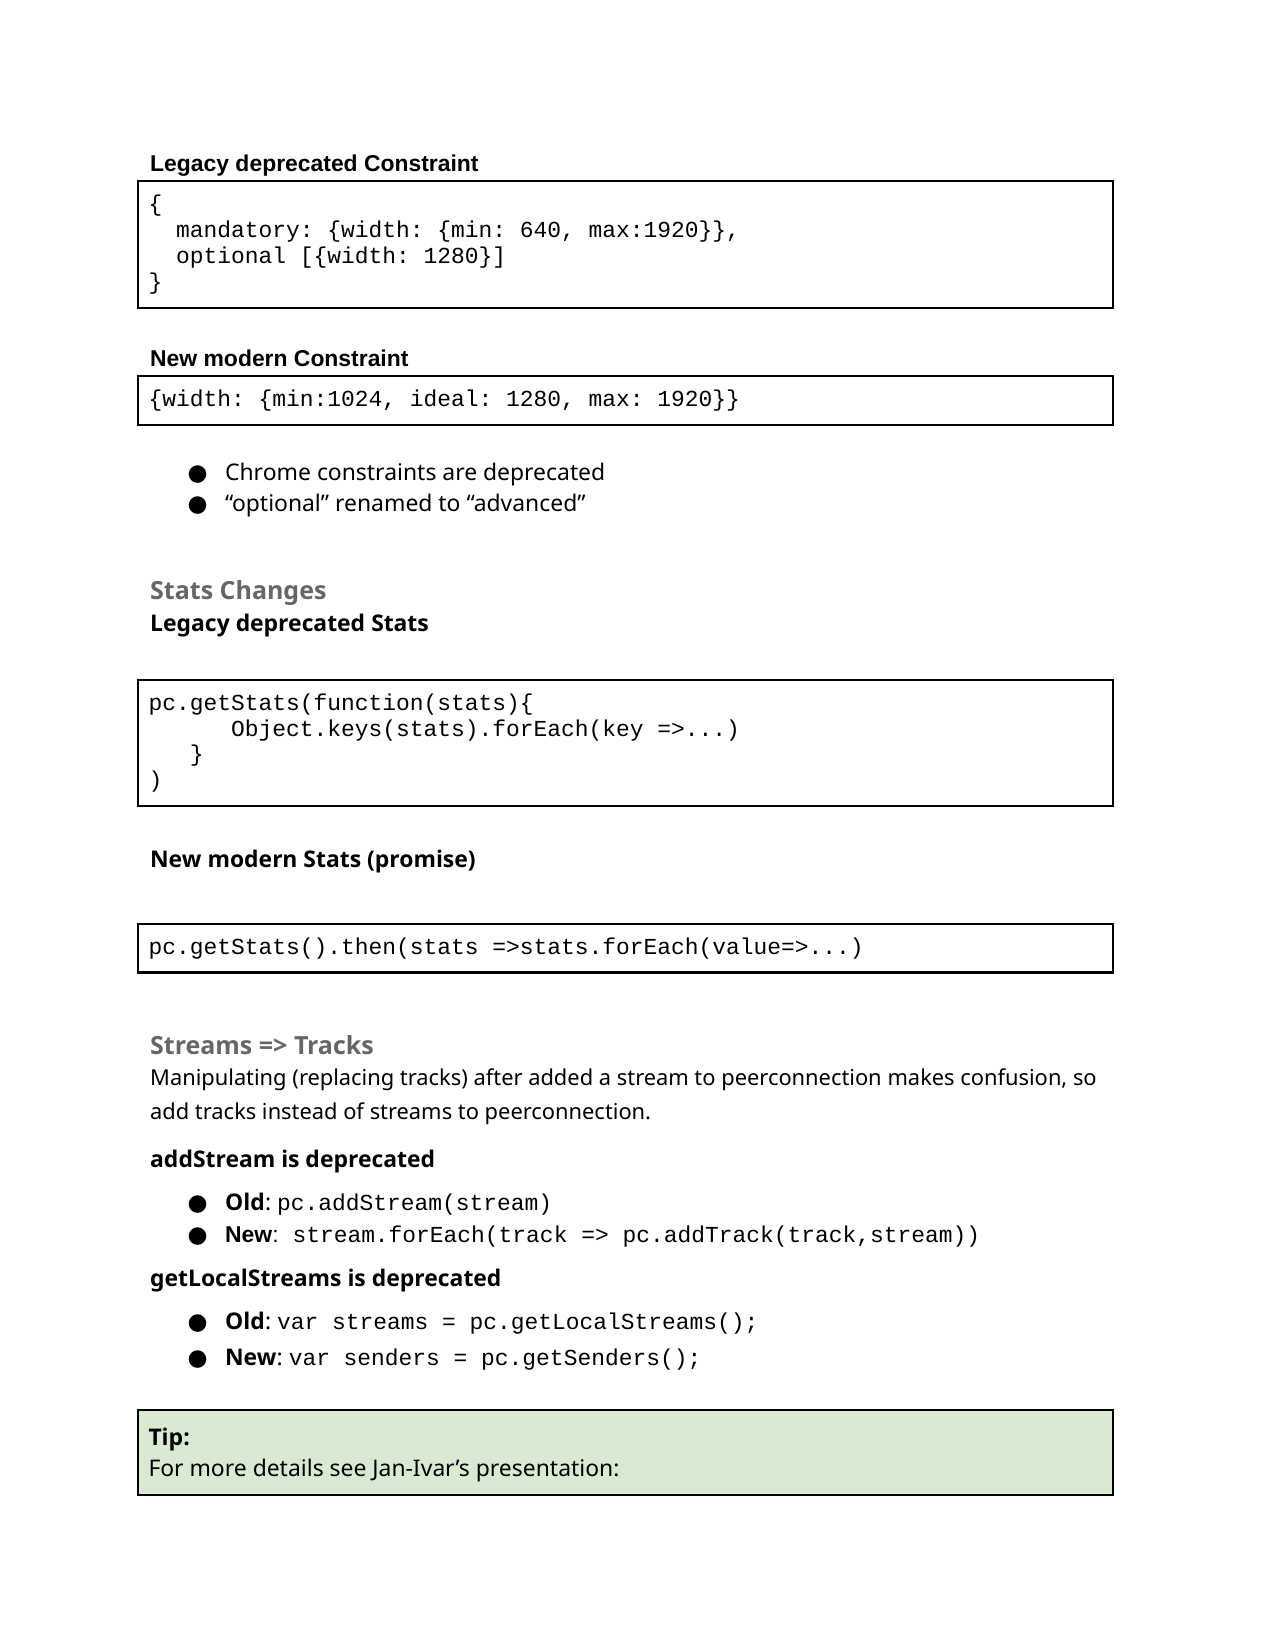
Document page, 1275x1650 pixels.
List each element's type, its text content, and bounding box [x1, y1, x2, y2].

table_header pc.getStats(function(stats){ Object.keys(stats).forEach(key =>...) } ) [139, 681, 1112, 805]
text getLocalStreams is deprecated [150, 1261, 1125, 1293]
text New modern Constraint [150, 345, 1125, 371]
list “optional” renamed to “advanced” [187, 487, 1125, 518]
list New: stream.forEach(track => pc.addTrack(track,stream)) [187, 1218, 1125, 1249]
subtitle Streams => Tracks [150, 1028, 1125, 1062]
list New: var senders = pc.getSenders(); [187, 1341, 1125, 1373]
subtitle Stats Changes [150, 572, 1125, 607]
text Legacy deprecated Constraint [150, 150, 1125, 176]
list Old: pc.addStream(stream) [187, 1186, 1125, 1218]
text New modern Stats (promise) [150, 843, 1125, 874]
list Chrome constraints are deprecated [187, 456, 1125, 487]
text Legacy deprecated Stats [150, 607, 1125, 638]
table_header {width: {min:1024, ideal: 1280, max: 1920}} [139, 377, 1112, 424]
table_header { mandatory: {width: {min: 640, max:1920}}, optional [{width: 1280}] } [139, 182, 1112, 307]
table_header Tip: For more details see Jan-Ivar’s presentation: [139, 1411, 1112, 1494]
list Old: var streams = pc.getLocalStreams(); [187, 1305, 1125, 1337]
text Manipulating (replacing tracks) after added a stream to peerconnection makes confusion, so add tracks instead of streams to peerconnection. [150, 1062, 1125, 1126]
text addStream is deprecated [150, 1142, 1125, 1174]
table_header pc.getStats().then(stats =>stats.forEach(value=>...) [139, 925, 1112, 971]
